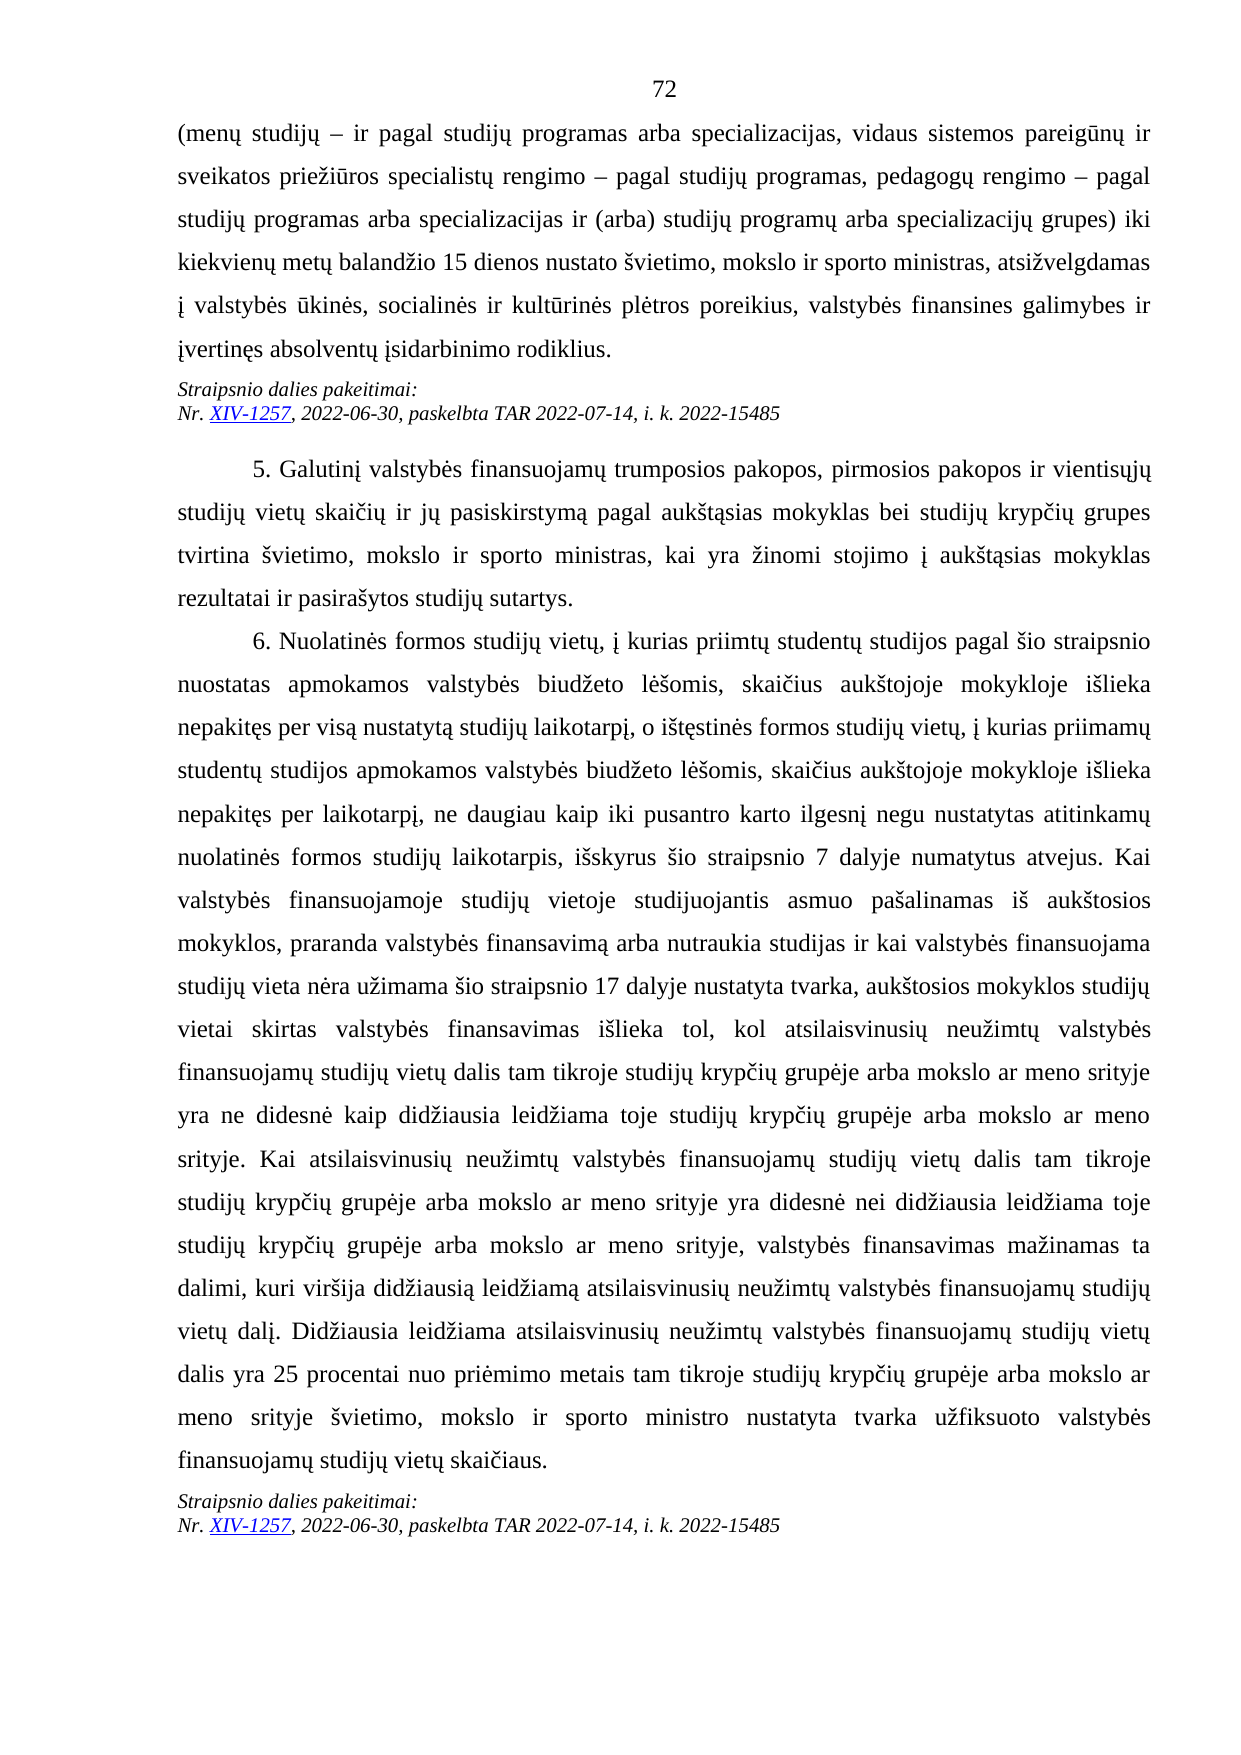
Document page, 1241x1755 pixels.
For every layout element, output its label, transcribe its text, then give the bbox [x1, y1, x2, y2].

text 5. Galutinį valstybės finansuojamų trumposios pakopos, pirmosios pakopos ir vientisųjų studijų vietų skaičių ir jų pasiskirstymą pagal aukštąsias mokyklas bei studijų krypčių grupes tvirtina švietimo, mokslo ir sporto ministras, kai yra žinomi stojimo į aukštąsias mokyklas rezultatai ir pasirašytos studijų sutartys. [177, 454, 1152, 612]
text Straipsnio dalies pakeitimai: [177, 1489, 1152, 1513]
text Nr. XIV-1257, 2022-06-30, paskelbta TAR 2022-07-14, i. k. 2022-15485 [177, 401, 1152, 425]
text (menų studijų – ir pagal studijų programas arba specializacijas, vidaus sistemos pareigūnų ir sveikatos priežiūros specialistų rengimo – pagal studijų programas, pedagogų rengimo – pagal studijų programas arba specializacijas ir (arba) studijų programų arba specializacijų grupes) iki kiekvienų metų balandžio 15 dienos nustato švietimo, mokslo ir sporto ministras, atsižvelgdamas į valstybės ūkinės, socialinės ir kultūrinės plėtros poreikius, valstybės finansines galimybes ir įvertinęs absolventų įsidarbinimo rodiklius. [177, 118, 1152, 362]
text Nr. XIV-1257, 2022-06-30, paskelbta TAR 2022-07-14, i. k. 2022-15485 [177, 1513, 1152, 1537]
text Straipsnio dalies pakeitimai: [177, 377, 1152, 401]
text 6. Nuolatinės formos studijų vietų, į kurias priimtų studentų studijos pagal šio straipsnio nuostatas apmokamos valstybės biudžeto lėšomis, skaičius aukštojoje mokykloje išlieka nepakitęs per visą nustatytą studijų laikotarpį, o ištęstinės formos studijų vietų, į kurias priimamų studentų studijos apmokamos valstybės biudžeto lėšomis, skaičius aukštojoje mokykloje išlieka nepakitęs per laikotarpį, ne daugiau kaip iki pusantro karto ilgesnį negu nustatytas atitinkamų nuolatinės formos studijų laikotarpis, išskyrus šio straipsnio 7 dalyje numatytus atvejus. Kai valstybės finansuojamoje studijų vietoje studijuojantis asmuo pašalinamas iš aukštosios mokyklos, praranda valstybės finansavimą arba nutraukia studijas ir kai valstybės finansuojama studijų vieta nėra užimama šio straipsnio 17 dalyje nustatyta tvarka, aukštosios mokyklos studijų vietai skirtas valstybės finansavimas išlieka tol, kol atsilaisvinusių neužimtų valstybės finansuojamų studijų vietų dalis tam tikroje studijų krypčių grupėje arba mokslo ar meno srityje yra ne didesnė kaip didžiausia leidžiama toje studijų krypčių grupėje arba mokslo ar meno srityje. Kai atsilaisvinusių neužimtų valstybės finansuojamų studijų vietų dalis tam tikroje studijų krypčių grupėje arba mokslo ar meno srityje yra didesnė nei didžiausia leidžiama toje studijų krypčių grupėje arba mokslo ar meno srityje, valstybės finansavimas mažinamas ta dalimi, kuri viršija didžiausią leidžiamą atsilaisvinusių neužimtų valstybės finansuojamų studijų vietų dalį. Didžiausia leidžiama atsilaisvinusių neužimtų valstybės finansuojamų studijų vietų dalis yra 25 procentai nuo priėmimo metais tam tikroje studijų krypčių grupėje arba mokslo ar meno srityje švietimo, mokslo ir sporto ministro nustatyta tvarka užfiksuoto valstybės finansuojamų studijų vietų skaičiaus. [177, 626, 1152, 1474]
